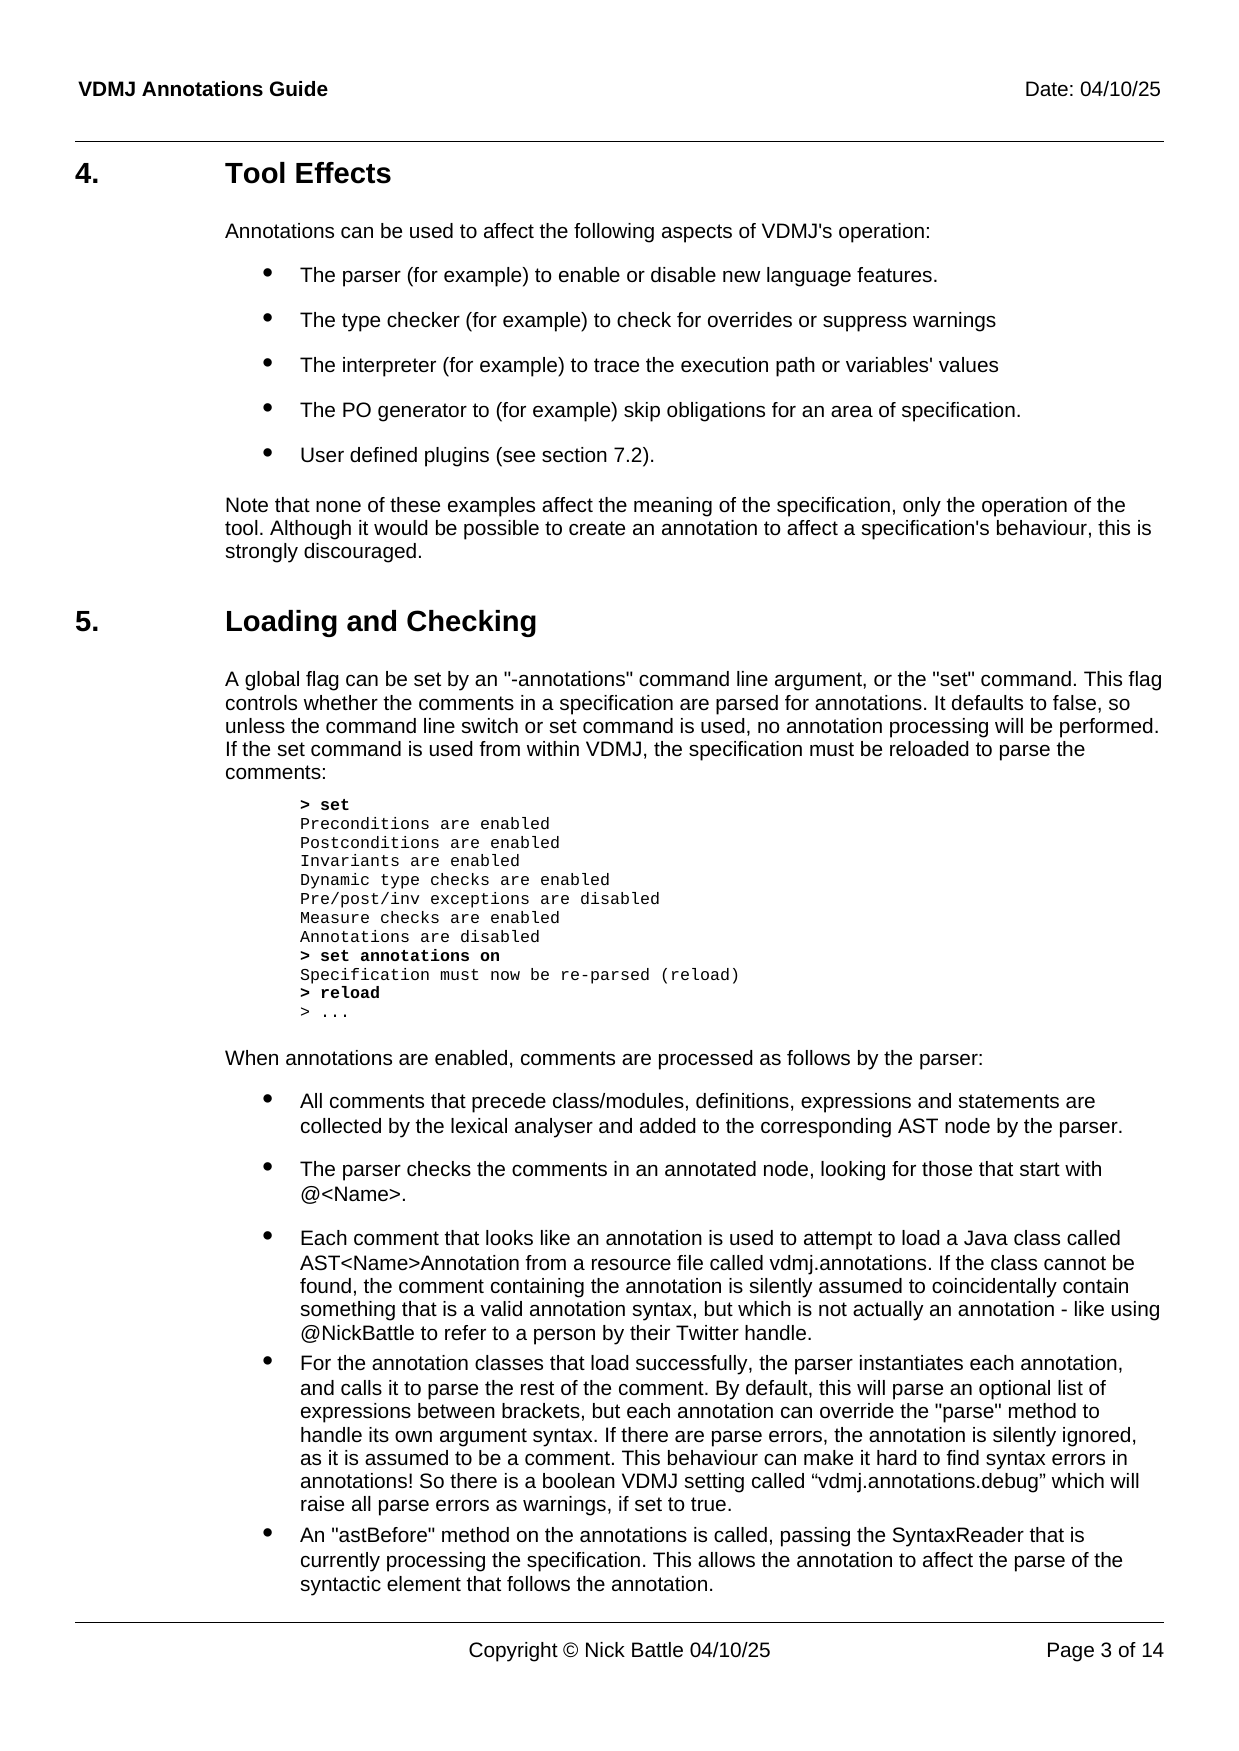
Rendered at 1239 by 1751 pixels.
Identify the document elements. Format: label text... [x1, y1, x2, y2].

text > set [300, 796, 1164, 815]
text Annotations are disabled [300, 928, 1164, 947]
text Annotations can be used to affect the following aspects of VDMJ's operation: [225, 220, 1164, 243]
subtitle Loading and Checking [75, 605, 1164, 638]
list The parser (for example) to enable or disable new language features. [262, 256, 1164, 288]
list An "astBefore" method on the annotations is called, passing the SyntaxReader that is currently processing the specification. This allows the annotation to affect the parse of the syntactic element that follows the annotation. [262, 1516, 1164, 1595]
text > reload [300, 985, 1164, 1004]
list The type checker (for example) to check for overrides or suppress warnings [262, 301, 1164, 333]
text Preconditions are enabled [300, 815, 1164, 834]
text > set annotations on [300, 947, 1164, 966]
text Note that none of these examples affect the meaning of the specification, only the operation of the tool. Although it would be possible to create an annotation to affect a specification's behaviour, this is strongly discouraged. [225, 493, 1164, 563]
text Dynamic type checks are enabled [300, 872, 1164, 891]
text Invariants are enabled [300, 853, 1164, 872]
text Measure checks are enabled [300, 909, 1164, 928]
list For the annotation classes that load successfully, the parser instantiates each annotation, and calls it to parse the rest of the comment. By default, this will parse an optional list of expressions between brackets, but each annotation can override the "parse" method to handle its own argument syntax. If there are parse errors, the annotation is silently ignored, as it is assumed to be a comment. This behaviour can make it hard to find syntax errors in annotations! So there is a boolean VDMJ setting called “vdmj.annotations.debug” which will raise all parse errors as warnings, if set to true. [262, 1344, 1164, 1516]
subtitle Tool Effects [75, 157, 1164, 190]
text Postconditions are enabled [300, 834, 1164, 853]
list The interpreter (for example) to trace the execution path or variables' values [262, 346, 1164, 379]
list The PO generator to (for example) skip obligations for an area of specification. [262, 391, 1164, 424]
text > ... [300, 1004, 1164, 1023]
text Specification must now be re-parsed (reload) [300, 966, 1164, 985]
list The parser checks the comments in an annotated node, looking for those that start with @<Name>. [262, 1150, 1164, 1206]
text When annotations are enabled, comments are processed as follows by the parser: [225, 1046, 1164, 1069]
text Pre/post/inv exceptions are disabled [300, 891, 1164, 909]
list All comments that precede class/modules, definitions, expressions and statements are collected by the lexical analyser and added to the corresponding AST node by the parser. [262, 1082, 1164, 1138]
text A global flag can be set by an "-annotations" command line argument, or the "set" command. This flag controls whether the comments in a specification are parsed for annotations. It defaults to false, so unless the command line switch or set command is used, no annotation processing will be performed. If the set command is used from within VDMJ, the specification must be reloaded to parse the comments: [225, 668, 1164, 784]
list Each comment that looks like an annotation is used to attempt to load a Java class called AST<Name>Annotation from a resource file called vdmj.annotations. If the class cannot be found, the comment containing the annotation is silently assumed to coincidentally contain something that is a valid annotation syntax, but which is not actually an annotation - like using @NickBattle to refer to a person by their Twitter handle. [262, 1219, 1164, 1344]
list User defined plugins (see section 7.2). [262, 436, 1164, 469]
